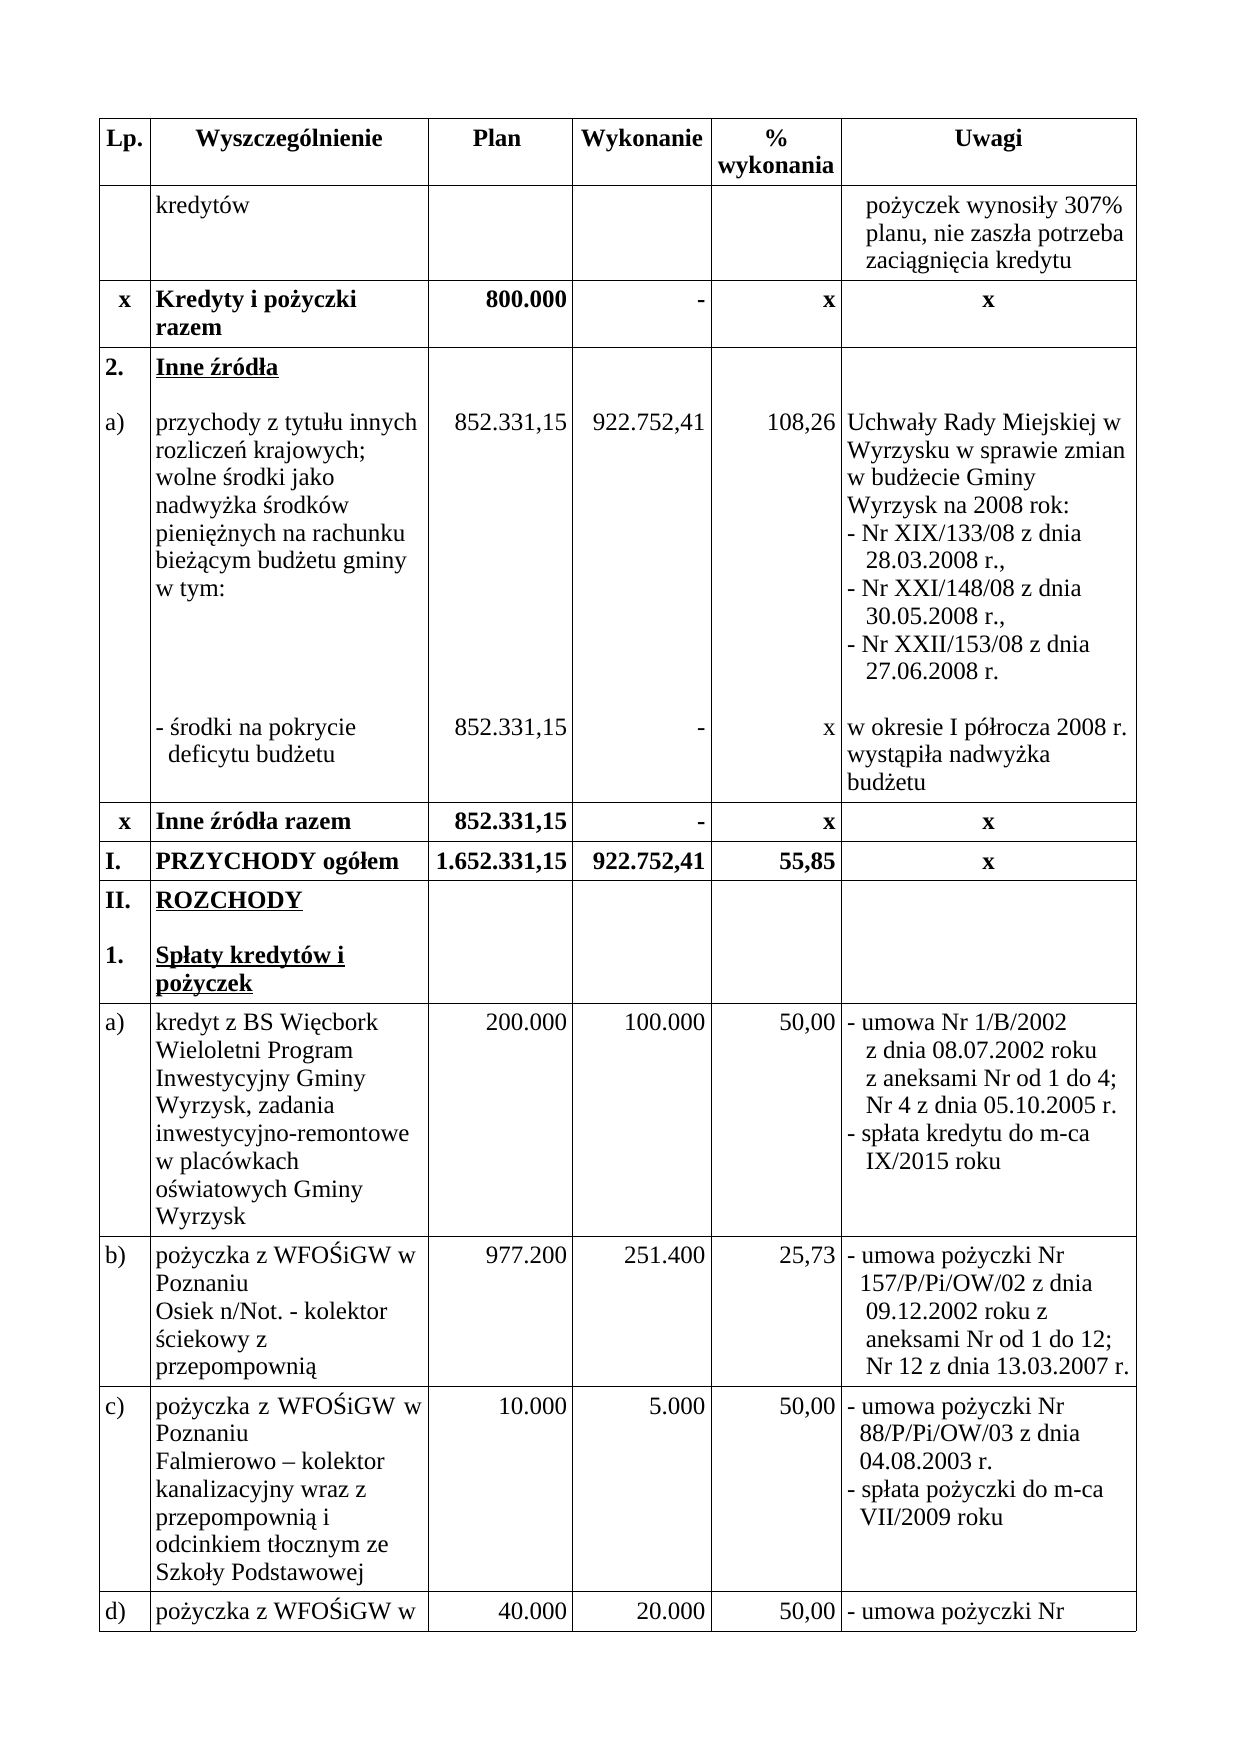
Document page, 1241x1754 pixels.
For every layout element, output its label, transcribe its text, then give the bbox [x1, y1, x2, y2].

table_cell 977.200 [429, 1237, 572, 1386]
table_cell Inne źródła razem [151, 803, 428, 841]
table_cell 25,73 [712, 1237, 841, 1386]
table_cell x [842, 281, 1136, 347]
table_header Plan [429, 119, 572, 185]
table_cell - umowa pożyczki Nr 88/P/Pi/OW/03 z dnia 04.08.2003 r. - spłata pożyczki do m-ca VII/2009 roku [842, 1387, 1136, 1591]
table_cell II. 1. [100, 881, 150, 1003]
table_cell 50,00 [712, 1004, 841, 1236]
table_cell Kredyty i pożyczki razem [151, 281, 428, 347]
table_cell b) [100, 1237, 150, 1386]
table_cell 922.752,41 [573, 842, 711, 880]
table_cell 20.000 [573, 1592, 711, 1631]
table_cell - umowa pożyczki Nr [842, 1592, 1136, 1631]
table_cell - umowa Nr 1/B/2002 z dnia 08.07.2002 roku z aneksami Nr od 1 do 4; Nr 4 z dnia 05.10.2005 r. - spłata kredytu do m-ca IX/2015 roku [842, 1004, 1136, 1236]
table_cell Inne źródła przychody z tytułu innych rozliczeń krajowych; wolne środki jako nadwyżka środków pieniężnych na rachunku bieżącym budżetu gminy w tym: - środki na pokrycie deficytu budżetu [151, 348, 428, 802]
table_cell 5.000 [573, 1387, 711, 1591]
table_cell x [842, 803, 1136, 841]
table_cell - [573, 186, 711, 280]
table_cell 2. a) [100, 348, 150, 802]
table_cell [429, 881, 572, 1003]
table_cell - umowa pożyczki Nr 157/P/Pi/OW/02 z dnia 09.12.2002 roku z aneksami Nr od 1 do 12; Nr 12 z dnia 13.03.2007 r. [842, 1237, 1136, 1386]
table_cell 852.331,15 852.331,15 [429, 348, 572, 802]
table_cell 200.000 [429, 1004, 572, 1236]
table_cell pożyczka z WFOŚiGW w [151, 1592, 428, 1631]
table_cell - [573, 281, 711, 347]
table_header Wykonanie [573, 119, 711, 185]
table_cell c) [100, 1387, 150, 1591]
table_cell ROZCHODY Spłaty kredytów i pożyczek [151, 881, 428, 1003]
table_cell pożyczka z WFOŚiGW w Poznaniu Osiek n/Not. - kolektor ściekowy z przepompownią [151, 1237, 428, 1386]
table_cell x [712, 281, 841, 347]
table_cell I. [100, 842, 150, 880]
table_cell x [712, 803, 841, 841]
table_cell PRZYCHODY ogółem [151, 842, 428, 880]
table_cell 800.000 [429, 281, 572, 347]
table_cell [429, 186, 572, 280]
table_header Lp. [100, 119, 150, 185]
table_cell - [573, 803, 711, 841]
table_cell kredytów [151, 186, 428, 280]
table_cell [842, 881, 1136, 1003]
table_cell 50,00 [712, 1387, 841, 1591]
table_cell [712, 881, 841, 1003]
table_cell 852.331,15 [429, 803, 572, 841]
table_cell 55,85 [712, 842, 841, 880]
table_cell kredyt z BS Więcbork Wieloletni Program Inwestycyjny Gminy Wyrzysk, zadania inwestycyjno-remontowe w placówkach oświatowych Gminy Wyrzysk [151, 1004, 428, 1236]
table_cell a) [100, 1004, 150, 1236]
table_cell d) [100, 1592, 150, 1631]
table_cell 1.652.331,15 [429, 842, 572, 880]
table_cell [712, 186, 841, 280]
table_header Wyszczególnienie [151, 119, 428, 185]
table_cell 251.400 [573, 1237, 711, 1386]
table_cell 922.752,41 - [573, 348, 711, 802]
table_cell pożyczka z WFOŚiGW w Poznaniu Falmierowo – kolektor kanalizacyjny wraz z przepompownią i odcinkiem tłocznym ze Szkoły Podstawowej [151, 1387, 428, 1591]
table_header % wykonania [712, 119, 841, 185]
table_cell 10.000 [429, 1387, 572, 1591]
table_cell 100.000 [573, 1004, 711, 1236]
table_cell [100, 186, 150, 280]
table_cell pożyczek wynosiły 307% planu, nie zaszła potrzeba zaciągnięcia kredytu [842, 186, 1136, 280]
table_cell 40.000 [429, 1592, 572, 1631]
table_header Uwagi [842, 119, 1136, 185]
table_cell [573, 881, 711, 1003]
table_cell Uchwały Rady Miejskiej w Wyrzysku w sprawie zmian w budżecie Gminy Wyrzysk na 2008 rok: - Nr XIX/133/08 z dnia 28.03.2008 r., - Nr XXI/148/08 z dnia 30.05.2008 r., - Nr XXII/153/08 z dnia 27.06.2008 r. w okresie I półrocza 2008 r. wystąpiła nadwyżka budżetu [842, 348, 1136, 802]
table_cell x [100, 281, 150, 347]
table_cell 108,26 x [712, 348, 841, 802]
table_cell 50,00 [712, 1592, 841, 1631]
table_cell x [842, 842, 1136, 880]
table_cell x [100, 803, 150, 841]
